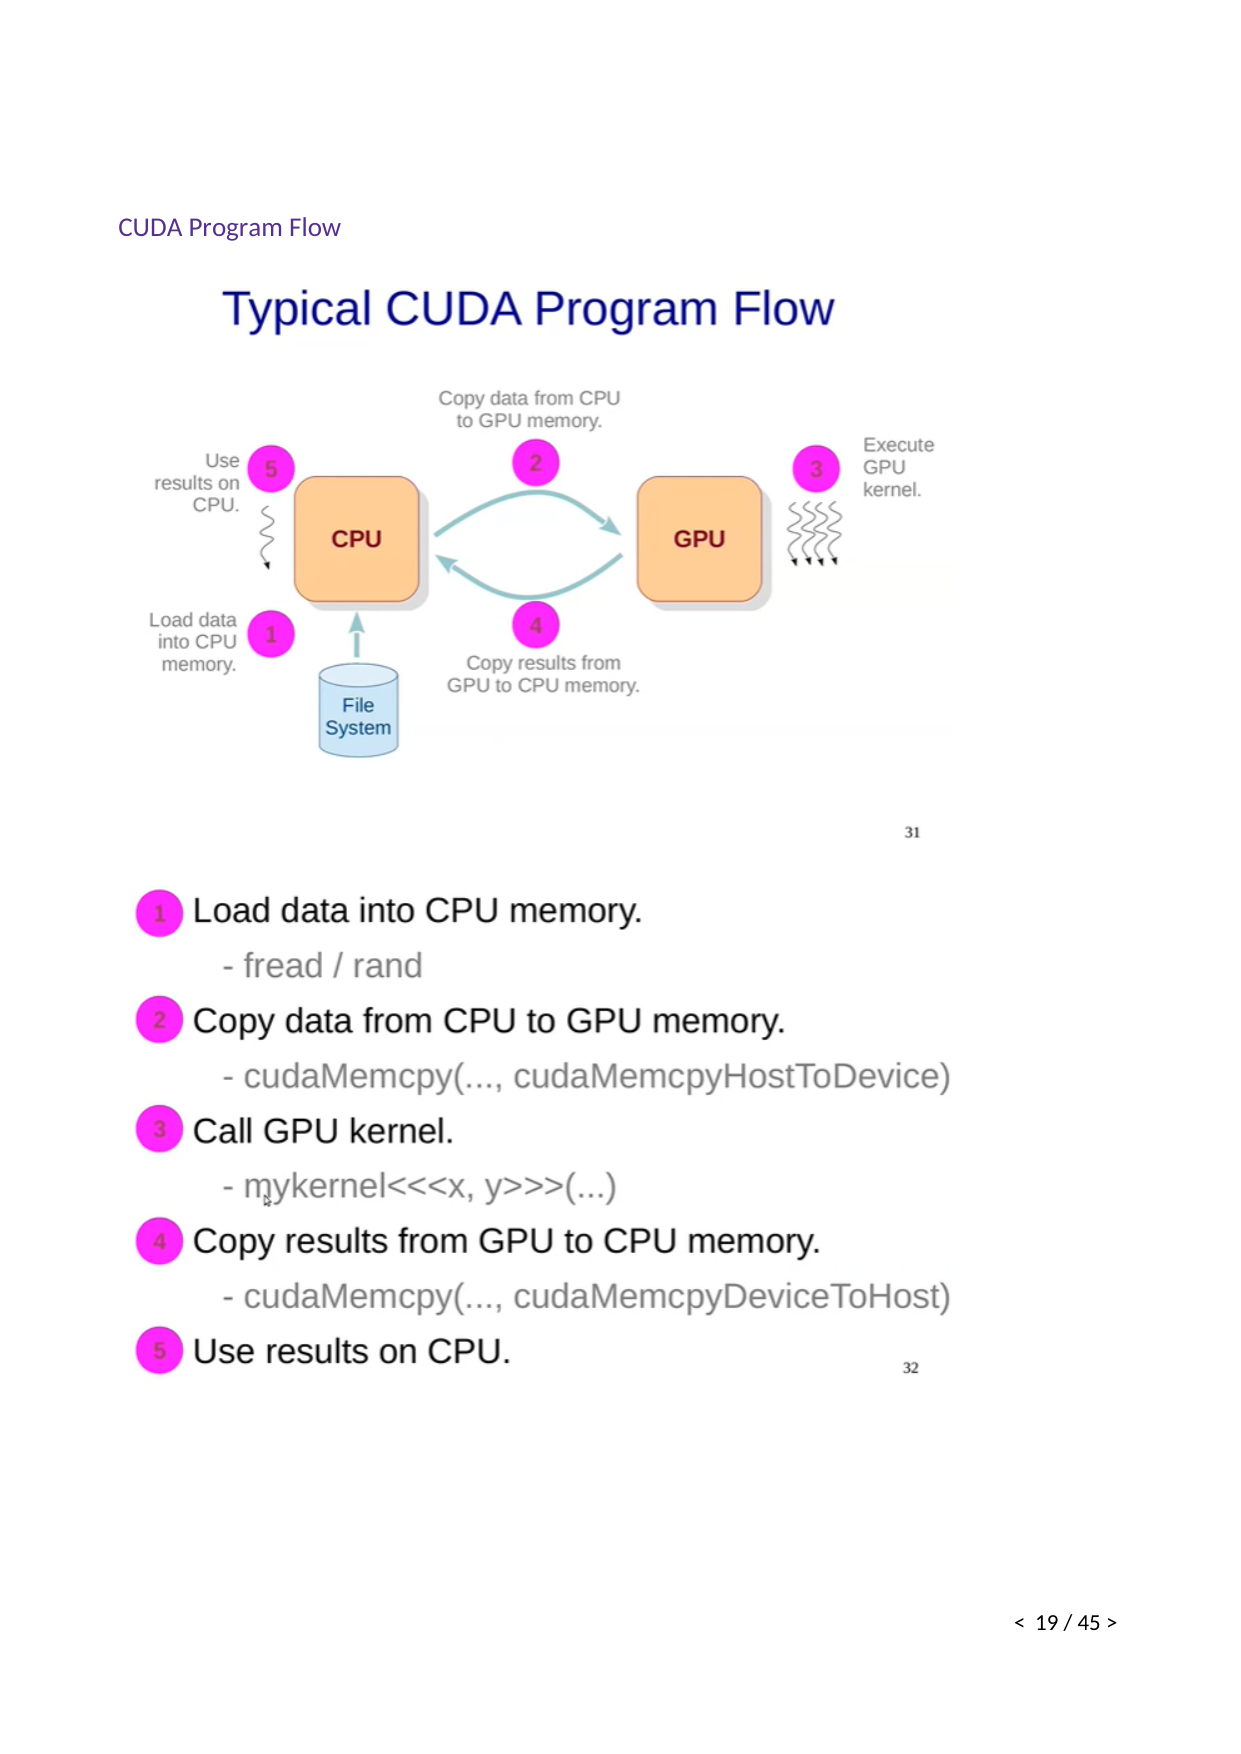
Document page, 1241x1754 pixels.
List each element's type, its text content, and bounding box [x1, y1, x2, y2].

subtitle CUDA Program Flow [118, 210, 1122, 243]
picture [118, 257, 952, 864]
picture [118, 882, 959, 1397]
